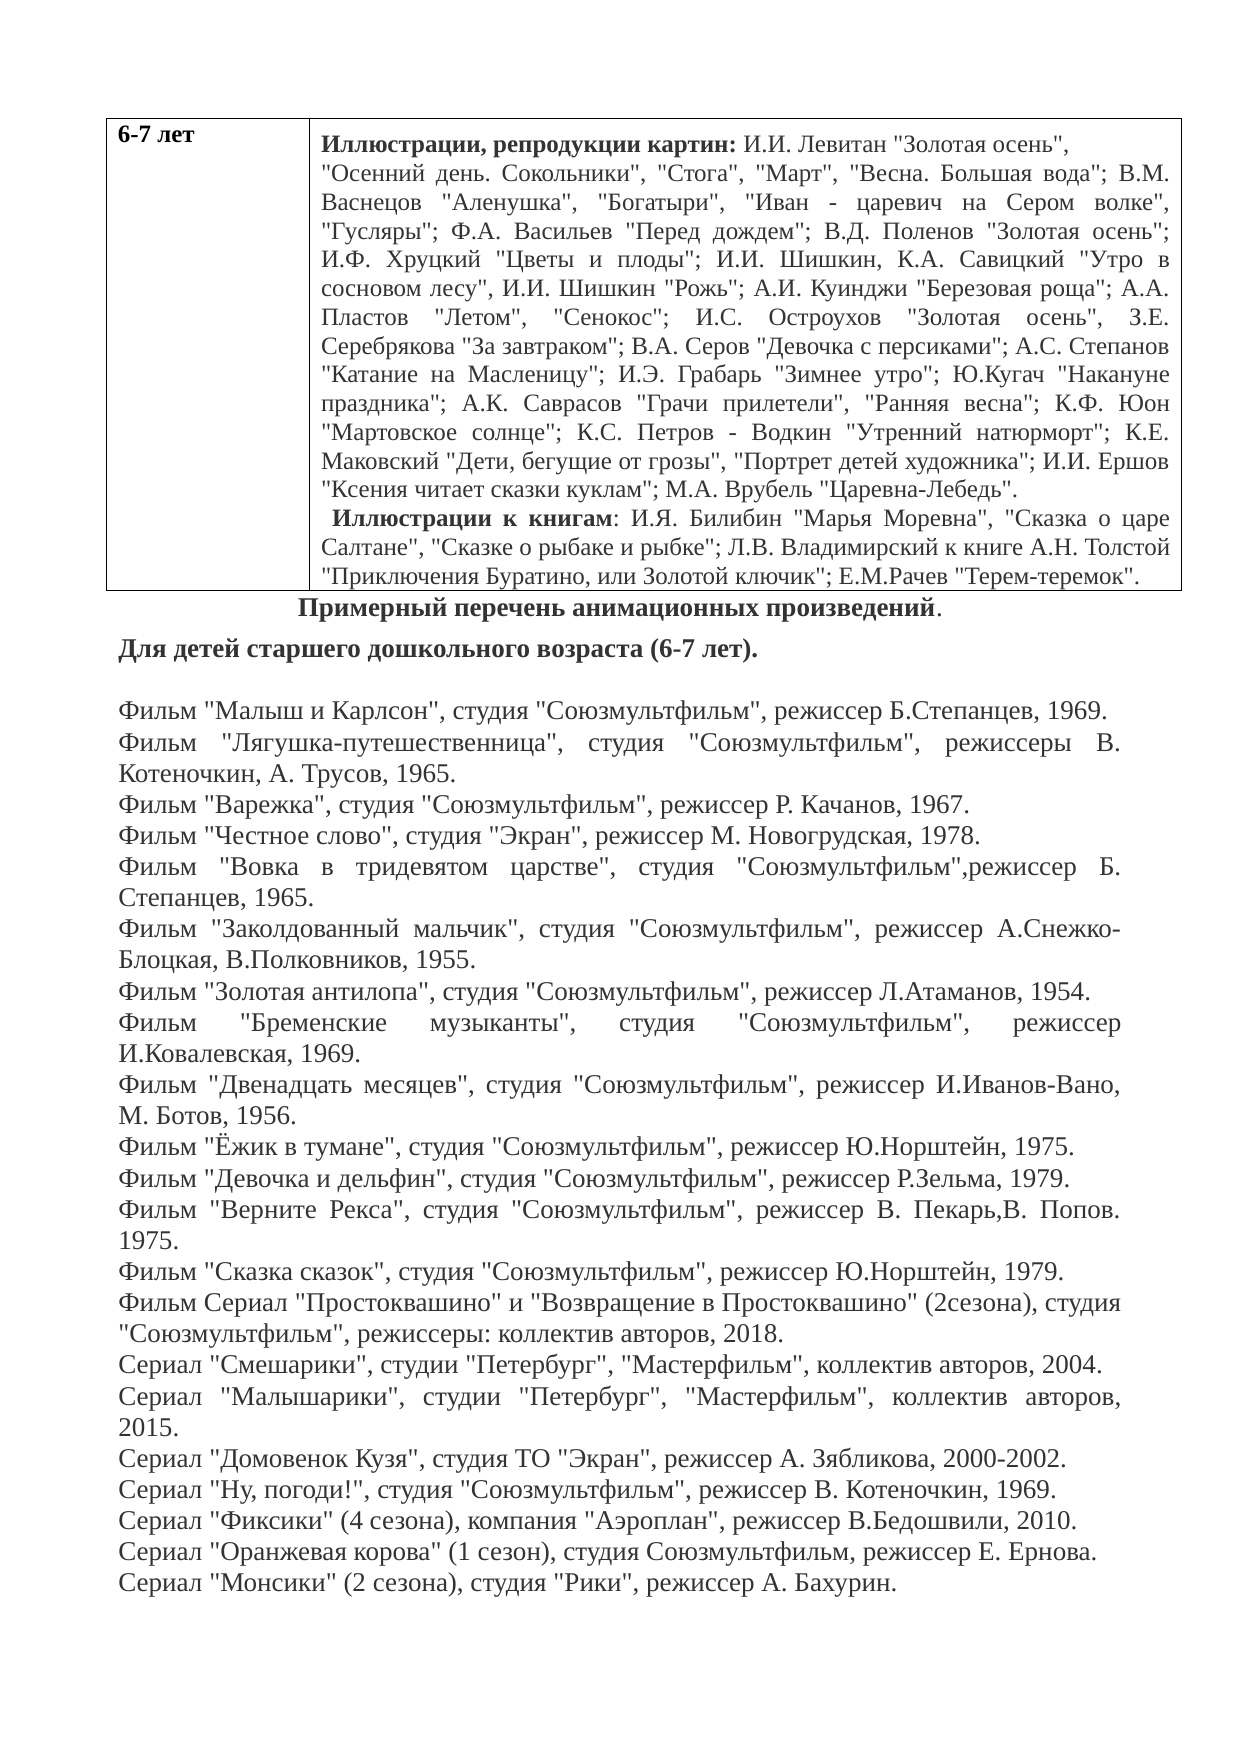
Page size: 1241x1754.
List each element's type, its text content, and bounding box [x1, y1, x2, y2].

text Сериал "Смешарики", студии "Петербург", "Мастерфильм", коллектив авторов, 2004. [118, 1348, 1122, 1380]
text Для детей старшего дошкольного возраста (6-7 лет). [118, 632, 1122, 663]
text Сериал "Домовенок Кузя", студия ТО "Экран", режиссер А. Зябликова, 2000-2002. [118, 1442, 1122, 1473]
text Примерный перечень анимационных произведений. [118, 591, 1122, 622]
text Фильм "Малыш и Карлсон", студия "Союзмультфильм", режиссер Б.Степанцев, 1969. [118, 694, 1122, 726]
text Фильм "Лягушка-путешественница", студия "Союзмультфильм", режиссеры В. Котеночкин, А. Трусов, 1965. [118, 726, 1122, 788]
text Сериал "Ну, погоди!", студия "Союзмультфильм", режиссер В. Котеночкин, 1969. [118, 1473, 1122, 1504]
text Сериал "Оранжевая корова" (1 сезон), студия Союзмультфильм, режиссер Е. Ернова. [118, 1535, 1122, 1567]
text Фильм "Заколдованный мальчик", студия "Союзмультфильм", режиссер A.Снежко-Блоцкая, В.Полковников, 1955. [118, 912, 1122, 975]
table_header 6-7 лет [107, 119, 309, 589]
text Фильм "Двенадцать месяцев", студия "Союзмультфильм", режиссер И.Иванов-Вано, М. Ботов, 1956. [118, 1068, 1122, 1131]
text Сериал "Монсики" (2 сезона), студия "Рики", режиссер А. Бахурин. [118, 1567, 1122, 1598]
text Фильм "Девочка и дельфин", студия "Союзмультфильм", режиссер Р.Зельма, 1979. [118, 1162, 1122, 1193]
text Фильм Сериал "Простоквашино" и "Возвращение в Простоквашино" (2сезона), студия "Союзмультфильм", режиссеры: коллектив авторов, 2018. [118, 1286, 1122, 1348]
text Фильм "Золотая антилопа", студия "Союзмультфильм", режиссер Л.Атаманов, 1954. [118, 975, 1122, 1006]
text Сериал "Фиксики" (4 сезона), компания "Аэроплан", режиссер В.Бедошвили, 2010. [118, 1504, 1122, 1535]
text Фильм "Верните Рекса", студия "Союзмультфильм", режиссер В. Пекарь,B. Попов. 1975. [118, 1193, 1122, 1255]
text Фильм "Бременские музыканты", студия "Союзмультфильм", режиссер И.Ковалевская, 1969. [118, 1006, 1122, 1068]
text Фильм "Ёжик в тумане", студия "Союзмультфильм", режиссер Ю.Норштейн, 1975. [118, 1131, 1122, 1162]
text Сериал "Малышарики", студии "Петербург", "Мастерфильм", коллектив авторов, 2015. [118, 1380, 1122, 1442]
text Фильм "Сказка сказок", студия "Союзмультфильм", режиссер Ю.Норштейн, 1979. [118, 1255, 1122, 1286]
text Фильм "Вовка в тридевятом царстве", студия "Союзмультфильм",режиссер Б. Степанцев, 1965. [118, 850, 1122, 912]
table_header Иллюстрации, репродукции картин: И.И. Левитан "Золотая осень", "Осенний день. Сокольники", "Стога", "Март", "Весна. Большая вода"; В.М. Васнецов "Аленушка", "Богатыри", "Иван - царевич на Сером волке", "Гусляры"; Ф.А. Васильев "Перед дождем"; В.Д. Поленов "Золотая осень"; И.Ф. Хруцкий "Цветы и плоды"; И.И. Шишкин, К.А. Савицкий "Утро в сосновом лесу", И.И. Шишкин "Рожь"; А.И. Куинджи "Березовая роща"; А.А. Пластов "Летом", "Сенокос"; И.С. Остроухов "Золотая осень", З.Е. Серебрякова "За завтраком"; В.А. Серов "Девочка с персиками"; А.С. Степанов "Катание на Масленицу"; И.Э. Грабарь "Зимнее утро"; Ю.Кугач "Накануне праздника"; А.К. Саврасов "Грачи прилетели", "Ранняя весна"; К.Ф. Юон "Мартовское солнце"; К.С. Петров - Водкин "Утренний натюрморт"; К.Е. Маковский "Дети, бегущие от грозы", "Портрет детей художника"; И.И. Ершов "Ксения читает сказки куклам"; М.А. Врубель "Царевна-Лебедь". Иллюстрации к книгам: И.Я. Билибин "Марья Моревна", "Сказка о царе Салтане", "Сказке о рыбаке и рыбке"; Л.В. Владимирский к книге А.Н. Толстой "Приключения Буратино, или Золотой ключик"; Е.М.Рачев "Терем-теремок". [310, 119, 1181, 589]
text Фильм "Честное слово", студия "Экран", режиссер М. Новогрудская, 1978. [118, 819, 1122, 850]
text Фильм "Варежка", студия "Союзмультфильм", режиссер Р. Качанов, 1967. [118, 788, 1122, 819]
